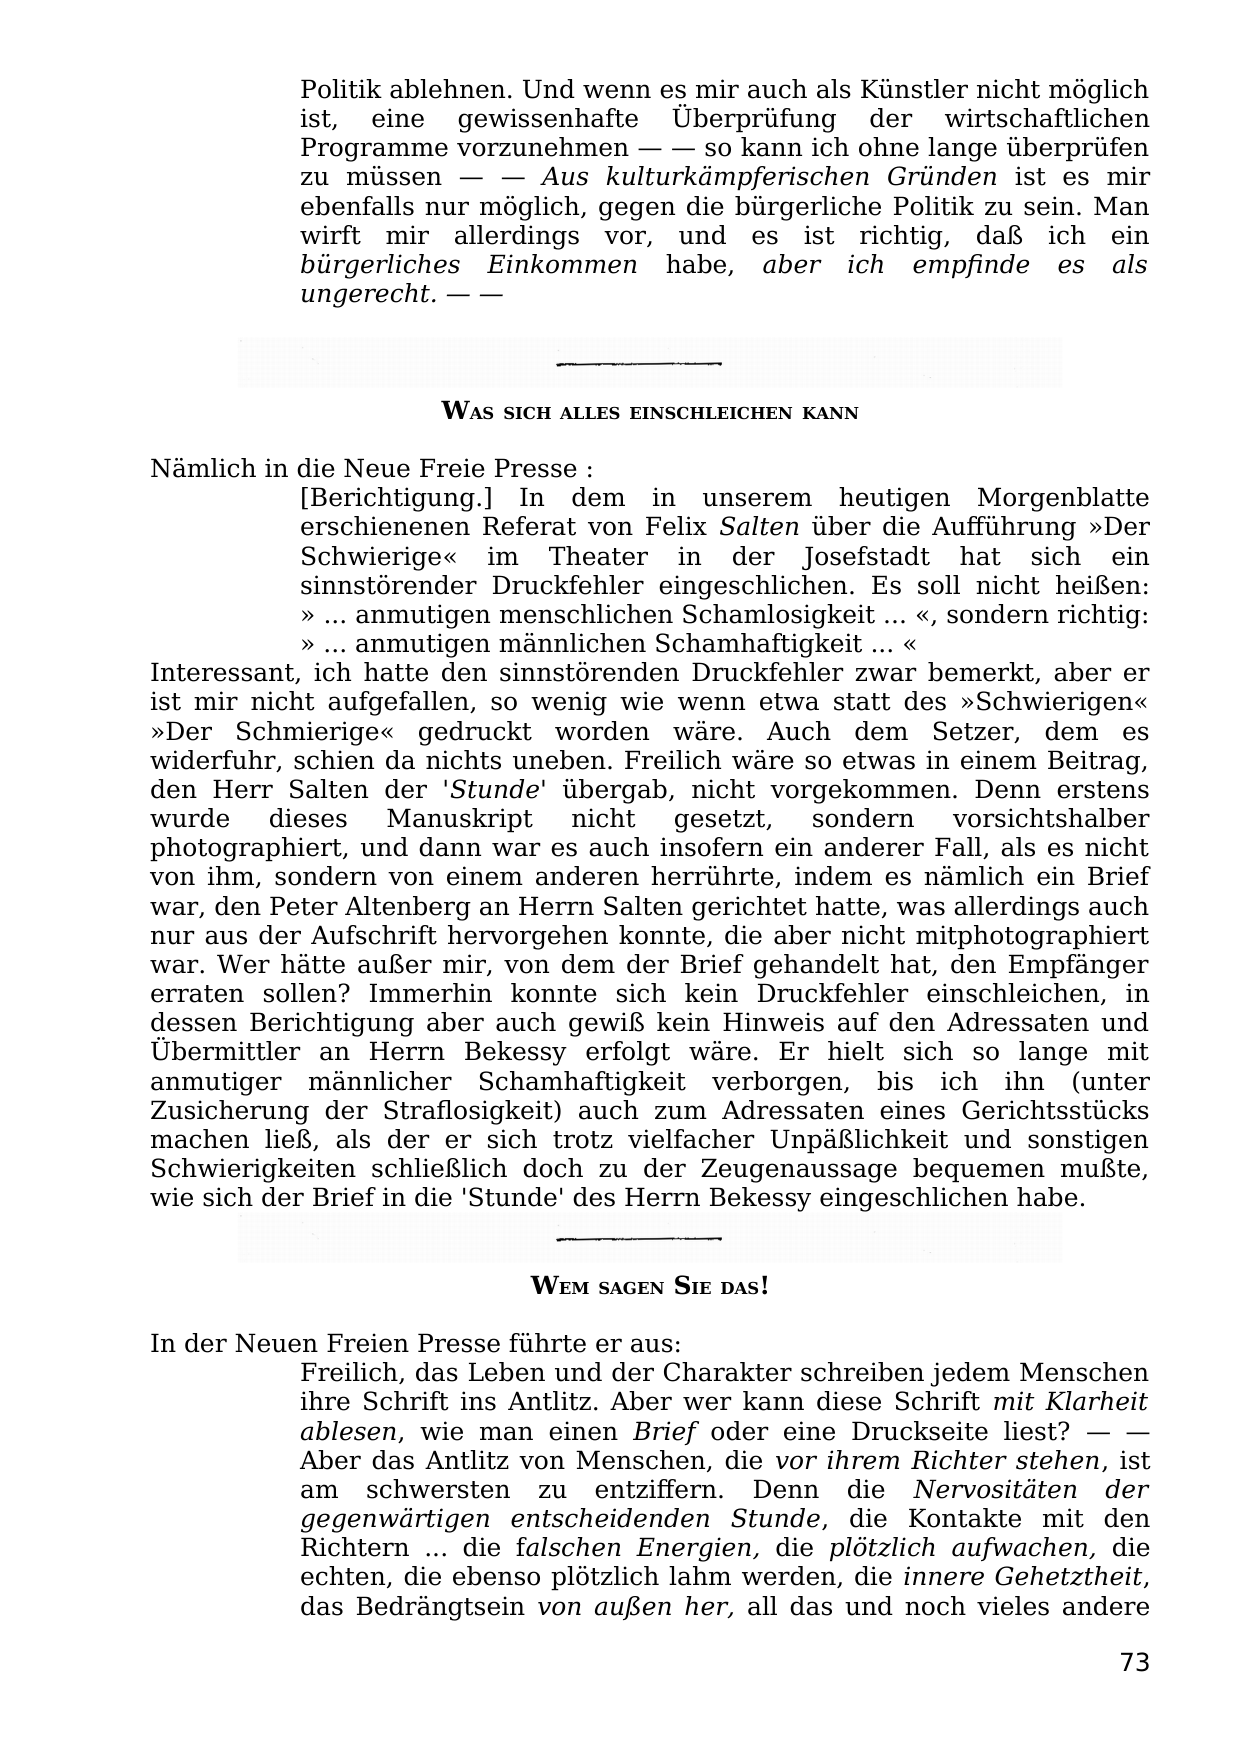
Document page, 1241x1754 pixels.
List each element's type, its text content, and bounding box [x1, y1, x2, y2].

text Interessant, ich hatte den sinnstörenden Druckfehler zwar bemerkt, aber er ist mir nicht aufgefallen, so wenig wie wenn etwa statt des »Schwierigen« »Der Schmierige« gedruckt worden wäre. Auch dem Setzer, dem es widerfuhr, schien da nichts uneben. Freilich wäre so etwas in einem Beitrag, den Herr Salten der 'Stunde' übergab, nicht vorgekommen. Denn erstens wurde dieses Manuskript nicht gesetzt, sondern vorsichtshalber photographiert, und dann war es auch insofern ein anderer Fall, als es nicht von ihm, sondern von einem anderen herrührte, indem es nämlich ein Brief war, den Peter Altenberg an Herrn Salten gerichtet hatte, was allerdings auch nur aus der Aufschrift hervorgehen konnte, die aber nicht mitphotographiert war. Wer hätte außer mir, von dem der Brief gehandelt hat, den Empfänger erraten sollen? Immerhin konnte sich kein Druckfehler einschleichen, in dessen Berichtigung aber auch gewiß kein Hinweis auf den Adressaten und Übermittler an Herrn Bekessy erfolgt wäre. Er hielt sich so lange mit anmutiger männlicher Schamhaftigkeit verborgen, bis ich ihn (unter Zusicherung der Straflosigkeit) auch zum Adressaten eines Gerichtsstücks machen ließ, als der er sich trotz vielfacher Unpäßlichkeit und sonstigen Schwierigkeiten schließlich doch zu der Zeugenaussage bequemen mußte, wie sich der Brief in die 'Stunde' des Herrn Bekessy eingeschlichen habe. [150, 658, 1151, 1212]
text In der Neuen Freien Presse führte er aus: [150, 1329, 1151, 1358]
picture [237, 1212, 1063, 1263]
text Was sich alles einschleichen kann [150, 337, 1151, 425]
text Nämlich in die Neue Freie Presse : [150, 454, 1151, 483]
text [Berichtigung.] In dem in unserem heutigen Morgenblatte erschienenen Referat von Felix Salten über die Aufführung »Der Schwierige« im Theater in der Josefstadt hat sich ein sinnstörender Druckfehler eingeschlichen. Es soll nicht heißen: » ... anmutigen menschlichen Schamlosigkeit ... «, sondern richtig: » ... anmutigen männlichen Schamhaftigkeit ... « [300, 483, 1151, 658]
picture [237, 337, 1063, 388]
text Politik ablehnen. Und wenn es mir auch als Künstler nicht möglich ist, eine gewissenhafte Überprüfung der wirtschaftlichen Programme vorzunehmen — — so kann ich ohne lange überprüfen zu müssen — — Aus kulturkämpferischen Gründen ist es mir ebenfalls nur möglich, gegen die bürgerliche Politik zu sein. Man wirft mir allerdings vor, und es ist richtig, daß ich ein bürgerliches Einkommen habe, aber ich empfinde es als ungerecht. — — [300, 75, 1151, 308]
text Wem sagen Sie das! [150, 1212, 1151, 1300]
text Freilich, das Leben und der Charakter schreiben jedem Menschen ihre Schrift ins Antlitz. Aber wer kann diese Schrift mit Klarheit ablesen, wie man einen Brief oder eine Druckseite liest? — — Aber das Antlitz von Menschen, die vor ihrem Richter stehen, ist am schwersten zu entziffern. Denn die Nervositäten der gegenwärtigen entscheidenden Stunde, die Kontakte mit den Rich­tern ... die falschen Energien, die plötzlich aufwachen, die echten, die ebenso plötzlich lahm werden, die innere Gehetztheit, das Bedrängtsein von außen her, all das und noch vieles andere [300, 1358, 1151, 1621]
